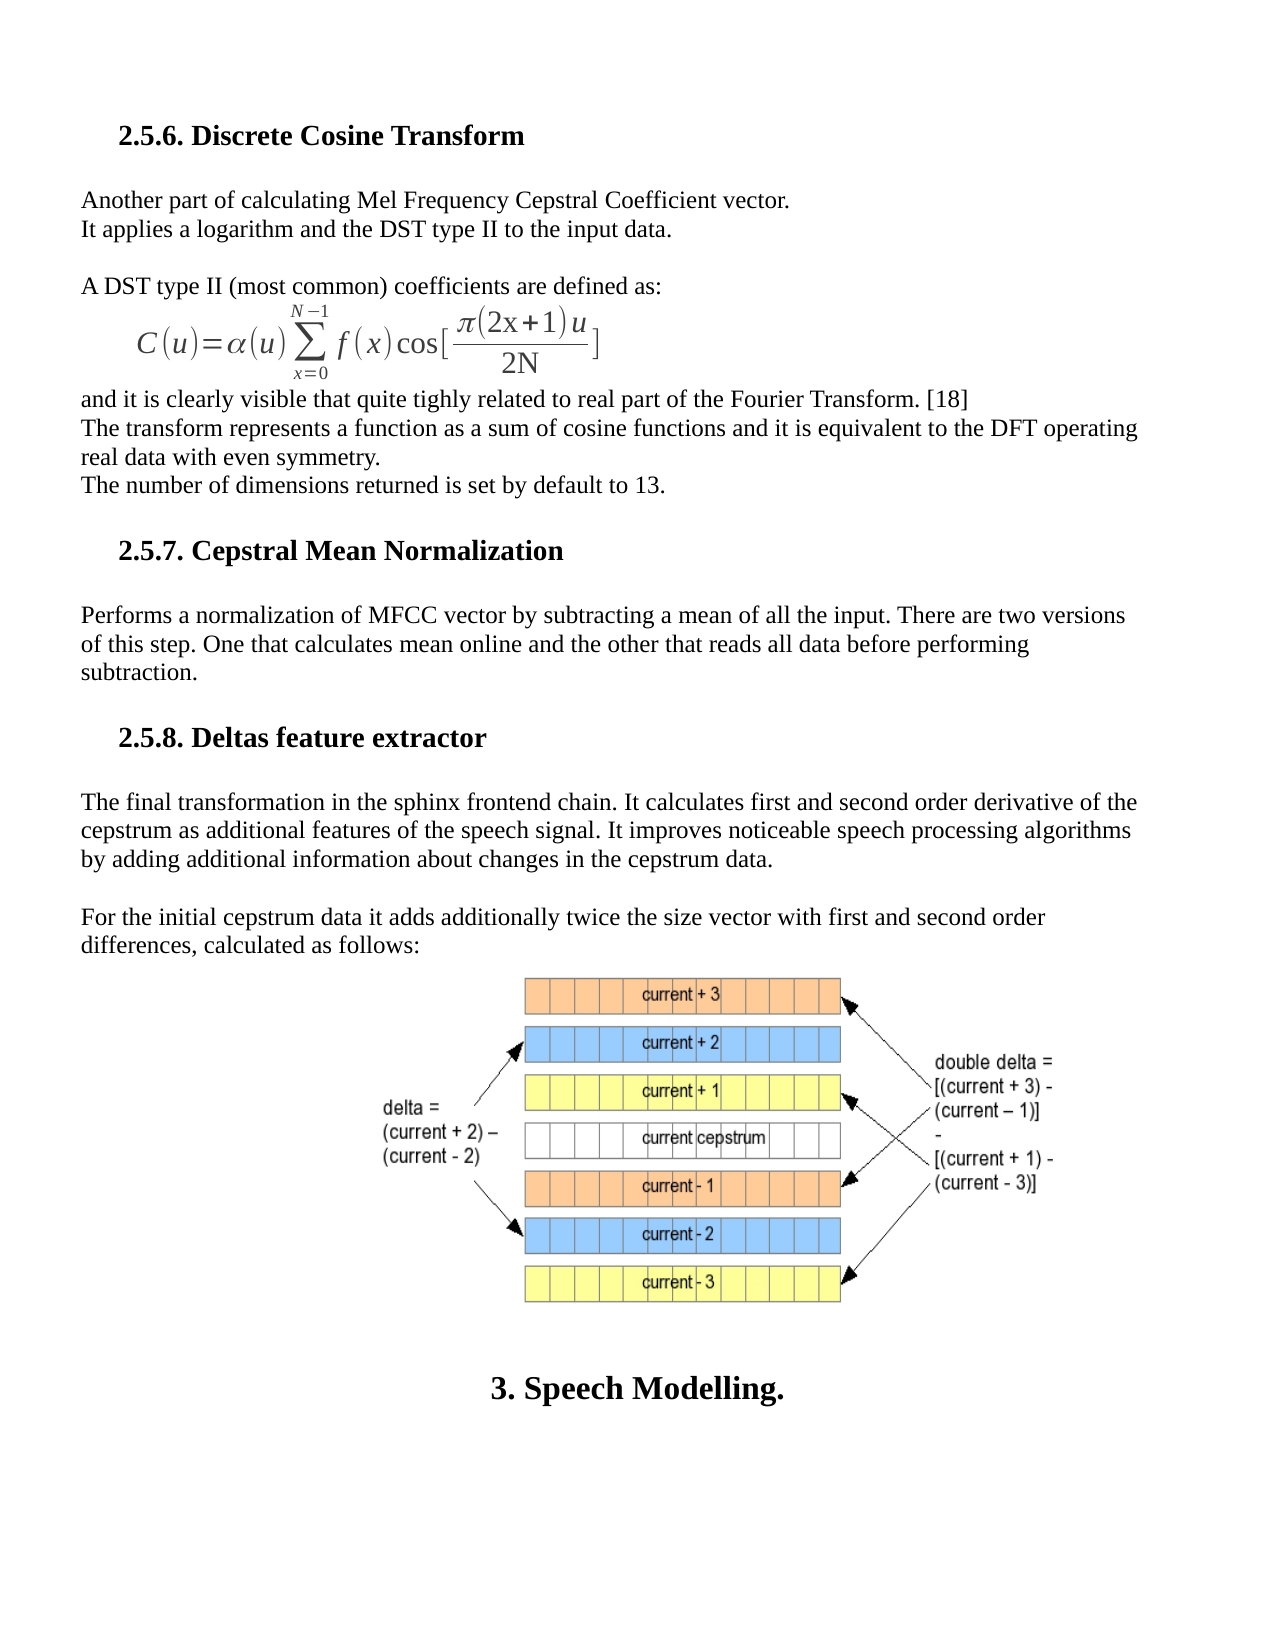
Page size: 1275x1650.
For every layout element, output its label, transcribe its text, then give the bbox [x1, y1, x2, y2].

text The transform represents a function as a sum of cosine functions and it is equivalent to the DFT operating [81, 413, 1157, 442]
list 2.5.8. Deltas feature extractor [81, 720, 1157, 753]
text by adding additional information about changes in the cepstrum data. [81, 844, 1157, 873]
text Performs a normalization of MFCC vector by subtracting a mean of all the input. There are two versions [81, 600, 1157, 629]
text A DST type II (most common) coefficients are defined as: [81, 271, 1157, 384]
text The number of dimensions returned is set by default to 13. [81, 471, 1157, 499]
text Another part of calculating Mel Frequency Cepstral Coefficient vector. [81, 185, 1157, 214]
list 2.5.6. Discrete Cosine Transform [81, 118, 1157, 152]
text The final transformation in the sphinx frontend chain. It calculates first and second order derivative of the [81, 787, 1157, 816]
text and it is clearly visible that quite tighly related to real part of the Fourier Transform. [18] [81, 384, 1157, 413]
list 2.5.7. Cepstral Mean Normalization [81, 533, 1157, 566]
text differences, calculated as follows: [81, 931, 1157, 959]
picture [359, 959, 1082, 1324]
text For the initial cepstrum data it adds additionally twice the size vector with first and second order [81, 902, 1157, 931]
text of this step. One that calculates mean online and the other that reads all data before performing [81, 629, 1157, 657]
text cepstrum as additional features of the speech signal. It improves noticeable speech processing algorithms [81, 816, 1157, 844]
text subtraction. [81, 657, 1157, 686]
text 3. Speech Modelling. [118, 1368, 1157, 1406]
text real data with even symmetry. [81, 442, 1157, 471]
text It applies a logarithm and the DST type II to the input data. [81, 214, 1157, 243]
